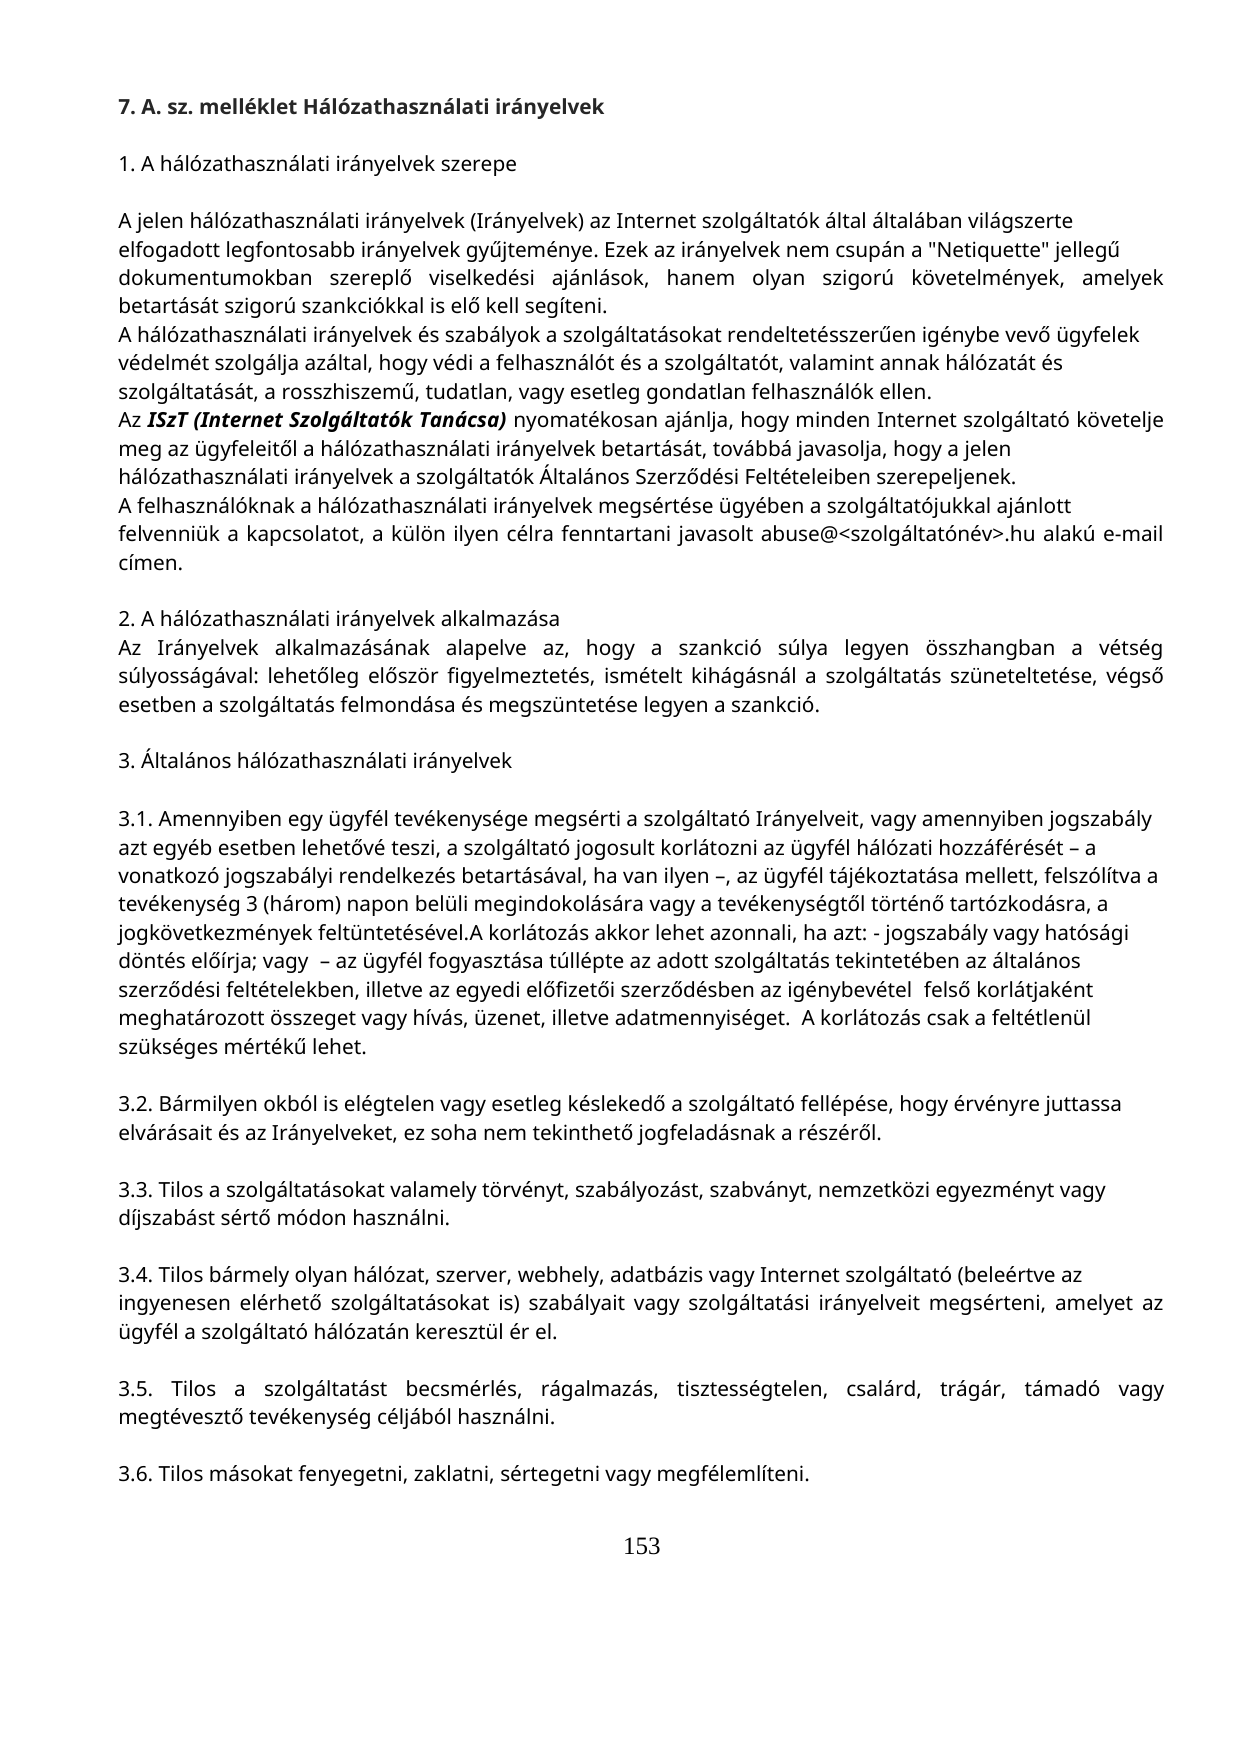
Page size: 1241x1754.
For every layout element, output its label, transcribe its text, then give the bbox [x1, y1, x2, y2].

text 1. A hálózathasználati irányelvek szerepe [118, 149, 1165, 178]
text 3.3. Tilos a szolgáltatásokat valamely törvényt, szabályozást, szabványt, nemzetközi egyezményt vagy [118, 1175, 1165, 1203]
text 3.5. Tilos a szolgáltatást becsmérlés, rágalmazás, tisztességtelen, csalárd, trágár, támadó vagy megtévesztő tevékenység céljából használni. [118, 1374, 1165, 1431]
text 3.4. Tilos bármely olyan hálózat, szerver, webhely, adatbázis vagy Internet szolgáltató (beleértve az [118, 1260, 1165, 1288]
subtitle 7. A. sz. melléklet Hálózathasználati irányelvek [118, 92, 1165, 120]
text Az Irányelvek alkalmazásának alapelve az, hogy a szankció súlya legyen összhangban a vétség súlyosságával: lehetőleg először figyelmeztetés, ismételt kihágásnál a szolgáltatás szüneteltetése, végső esetben a szolgáltatás felmondása és megszüntetése legyen a szankció. [118, 633, 1165, 718]
text Az ISzT (Internet Szolgáltatók Tanácsa) nyomatékosan ajánlja, hogy minden Internet szolgáltató követelje meg az ügyfeleitől a hálózathasználati irányelvek betartását, továbbá javasolja, hogy a jelen [118, 405, 1165, 462]
text díjszabást sértő módon használni. [118, 1203, 1165, 1232]
text 3.6. Tilos másokat fenyegetni, zaklatni, sértegetni vagy megfélemlíteni. [118, 1459, 1165, 1487]
text 3.2. Bármilyen okból is elégtelen vagy esetleg késlekedő a szolgáltató fellépése, hogy érvényre juttassa [118, 1089, 1165, 1118]
text A felhasználóknak a hálózathasználati irányelvek megsértése ügyében a szolgáltatójukkal ajánlott [118, 491, 1165, 519]
text elfogadott legfontosabb irányelvek gyűjteménye. Ezek az irányelvek nem csupán a "Netiquette" jellegű [118, 235, 1165, 263]
text dokumentumokban szereplő viselkedési ajánlások, hanem olyan szigorú követelmények, amelyek betartását szigorú szankciókkal is elő kell segíteni. [118, 263, 1165, 320]
text 3.1. Amennyiben egy ügyfél tevékenysége megsérti a szolgáltató Irányelveit, vagy amennyiben jogszabály azt egyéb esetben lehetővé teszi, a szolgáltató jogosult korlátozni az ügyfél hálózati hozzáférését – a vonatkozó jogszabályi rendelkezés betartásával, ha van ilyen –, az ügyfél tájékoztatása mellett, felszólítva a tevékenység 3 (három) napon belüli megindokolására vagy a tevékenységtől történő tartózkodásra, a jogkövetkezmények feltüntetésével.A korlátozás akkor lehet azonnali, ha azt: - jogszabály vagy hatósági döntés előírja; vagy – az ügyfél fogyasztása túllépte az adott szolgáltatás tekintetében az általános szerződési feltételekben, illetve az egyedi előfizetői szerződésben az igénybevétel felső korlátjaként meghatározott összeget vagy hívás, üzenet, illetve adatmennyiséget. A korlátozás csak a feltétlenül szükséges mértékű lehet. [118, 804, 1165, 1060]
text szolgáltatását, a rosszhiszemű, tudatlan, vagy esetleg gondatlan felhasználók ellen. [118, 377, 1165, 405]
text védelmét szolgálja azáltal, hogy védi a felhasználót és a szolgáltatót, valamint annak hálózatát és [118, 348, 1165, 377]
text A hálózathasználati irányelvek és szabályok a szolgáltatásokat rendeltetésszerűen igénybe vevő ügyfelek [118, 320, 1165, 348]
text 3. Általános hálózathasználati irányelvek [118, 747, 1165, 775]
text hálózathasználati irányelvek a szolgáltatók Általános Szerződési Feltételeiben szerepeljenek. [118, 462, 1165, 491]
text elvárásait és az Irányelveket, ez soha nem tekinthető jogfeladásnak a részéről. [118, 1118, 1165, 1146]
text felvenniük a kapcsolatot, a külön ilyen célra fenntartani javasolt abuse@<szolgáltatónév>.hu alakú e-mail címen. [118, 519, 1165, 576]
text 2. A hálózathasználati irányelvek alkalmazása [118, 604, 1165, 633]
text A jelen hálózathasználati irányelvek (Irányelvek) az Internet szolgáltatók által általában világszerte [118, 206, 1165, 235]
text ingyenesen elérhető szolgáltatásokat is) szabályait vagy szolgáltatási irányelveit megsérteni, amelyet az ügyfél a szolgáltató hálózatán keresztül ér el. [118, 1288, 1165, 1345]
